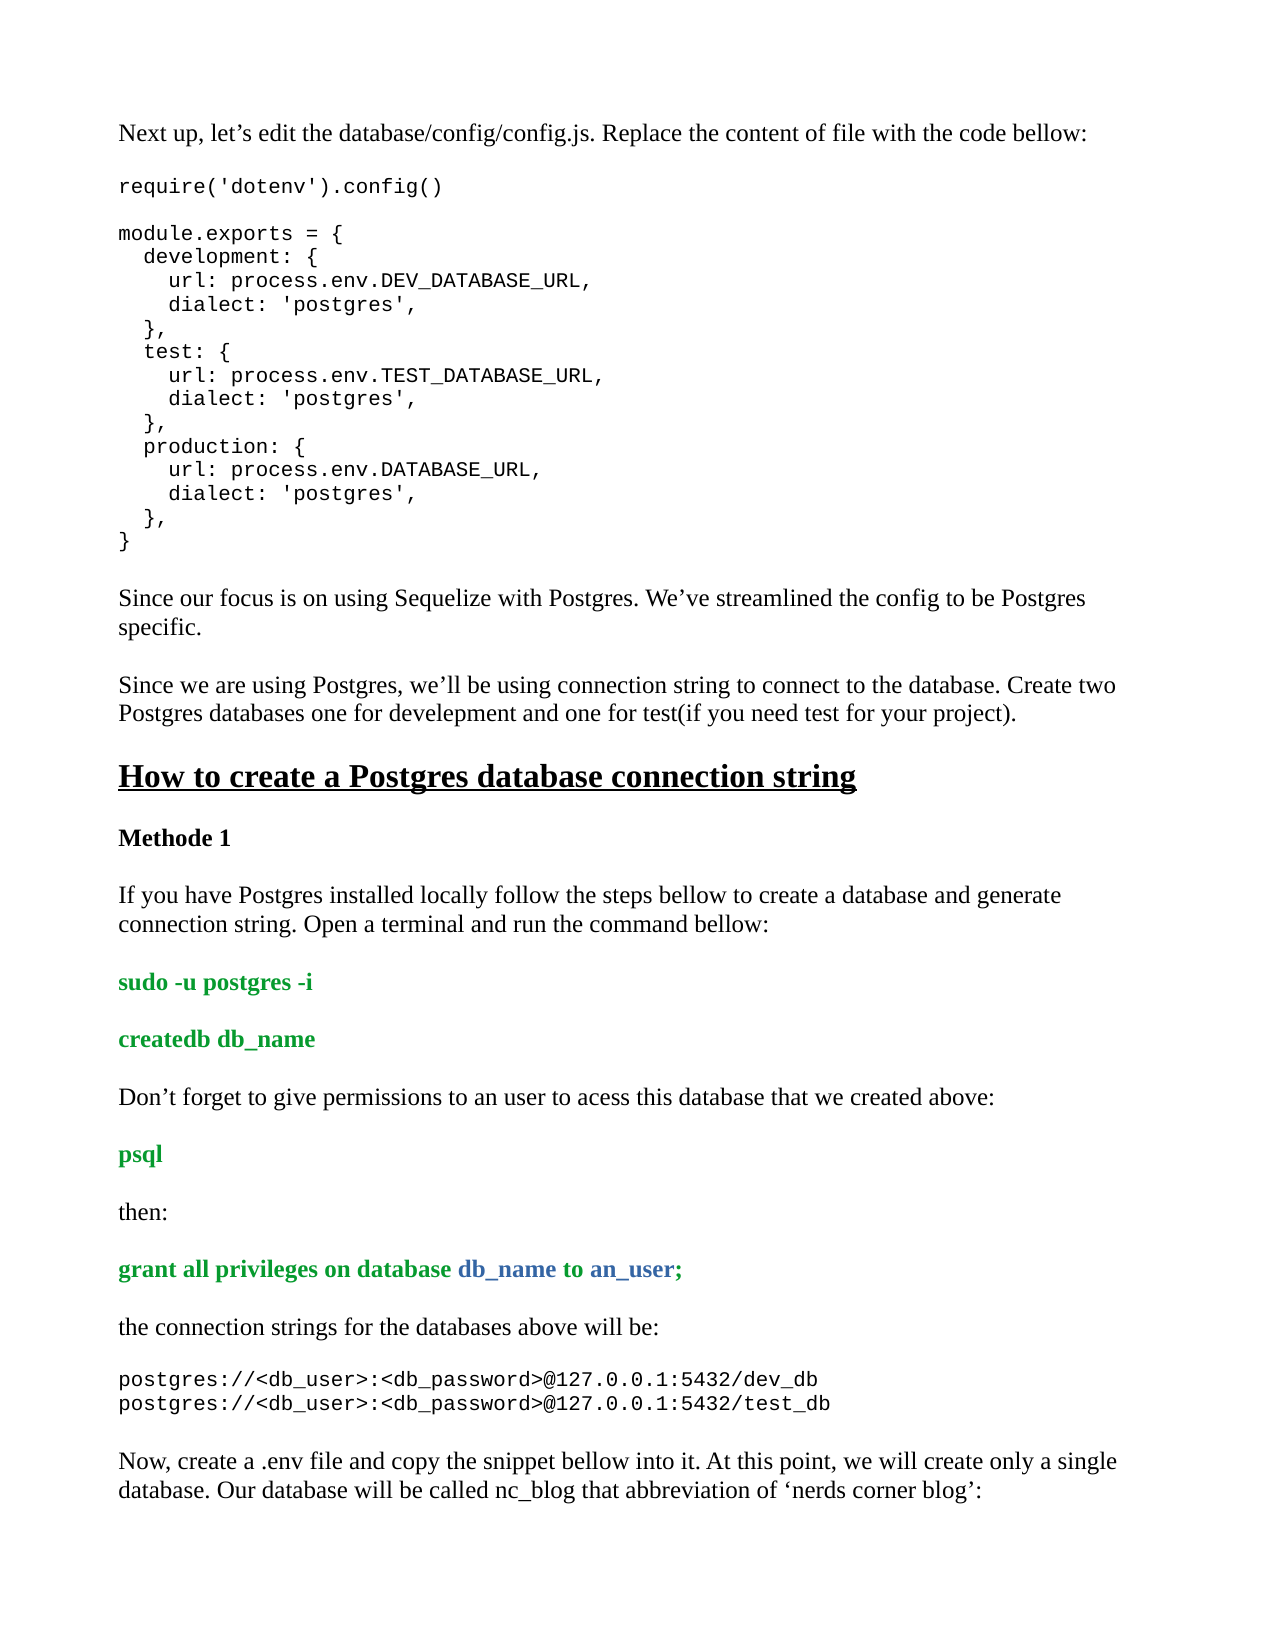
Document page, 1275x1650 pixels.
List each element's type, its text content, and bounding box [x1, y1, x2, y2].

text dialect: 'postgres', [118, 294, 1157, 317]
text Since our focus is on using Sequelize with Postgres. We’ve streamlined the config to be Postgres specific. [118, 583, 1157, 641]
text sudo -u postgres -i [118, 967, 1157, 996]
text createdb db_name [118, 1024, 1157, 1053]
text require('dotenv').config() [118, 176, 1157, 199]
text then: [118, 1197, 1157, 1226]
text dialect: 'postgres', [118, 483, 1157, 507]
text test: { [118, 341, 1157, 365]
text }, [118, 317, 1157, 341]
text Next up, let’s edit the database/config/config.js. Replace the content of file with the code bellow: [118, 118, 1157, 147]
text Now, create a .env file and copy the snippet bellow into it. At this point, we will create only a single database. Our database will be called nc_blog that abbreviation of ‘nerds corner blog’: [118, 1446, 1157, 1503]
text }, [118, 507, 1157, 530]
text postgres://<db_user>:<db_password>@127.0.0.1:5432/test_db [118, 1393, 1157, 1417]
text Since we are using Postgres, we’ll be using connection string to connect to the database. Create two Postgres databases one for develepment and one for test(if you need test for your project). [118, 670, 1157, 727]
text grant all privileges on database db_name to an_user; [118, 1254, 1157, 1283]
text module.exports = { [118, 223, 1157, 247]
text url: process.env.DEV_DATABASE_URL, [118, 270, 1157, 294]
text development: { [118, 247, 1157, 270]
text psql [118, 1139, 1157, 1168]
text postgres://<db_user>:<db_password>@127.0.0.1:5432/dev_db [118, 1369, 1157, 1393]
text } [118, 530, 1157, 554]
text production: { [118, 436, 1157, 459]
text How to create a Postgres database connection string [118, 756, 1157, 794]
text the connection strings for the databases above will be: [118, 1312, 1157, 1341]
text url: process.env.TEST_DATABASE_URL, [118, 365, 1157, 388]
text Don’t forget to give permissions to an user to acess this database that we created above: [118, 1082, 1157, 1111]
text dialect: 'postgres', [118, 388, 1157, 412]
text url: process.env.DATABASE_URL, [118, 459, 1157, 483]
text Methode 1 [118, 823, 1157, 852]
text }, [118, 412, 1157, 436]
text If you have Postgres installed locally follow the steps bellow to create a database and generate connection string. Open a terminal and run the command bellow: [118, 881, 1157, 938]
